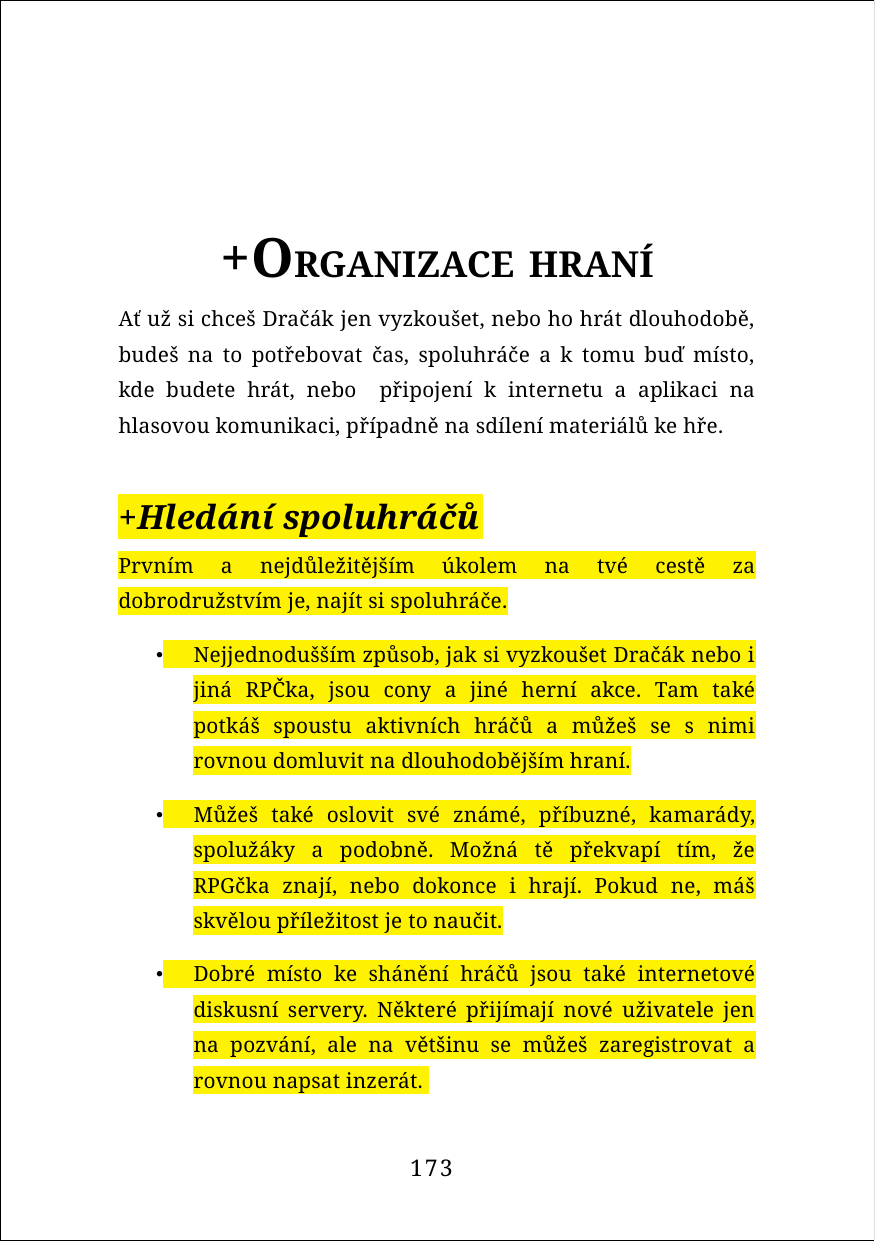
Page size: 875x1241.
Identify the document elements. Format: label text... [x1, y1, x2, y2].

list Dobré místo ke shánění hráčů jsou také internetové diskusní servery. Některé přijímají nové uživatele jen na pozvání, ale na většinu se můžeš zaregistrovat a rovnou napsat inzerát. [156, 959, 756, 1094]
text Prvním a nejdůležitějším úkolem na tvé cestě za dobrodružstvím je, najít si spoluhráče. [118, 551, 756, 615]
text Ať už si chceš Dračák jen vyzkoušet, nebo ho hrát dlouhodobě, budeš na to potřebovat čas, spoluhráče a k tomu buď místo, kde budete hrát, nebo připojení k internetu a aplikaci na hlasovou komunikaci, případně na sdílení materiálů ke hře. [118, 304, 756, 439]
list Nejjednodušším způsob, jak si vyzkoušet Dračák nebo i jiná RPČka, jsou cony a jiné herní akce. Tam také potkáš spoustu aktivních hráčů a můžeš se s nimi rovnou domluvit na dlouhodobějším hraní. [156, 640, 756, 775]
subtitle +Organizace hraní [118, 219, 756, 293]
subtitle +Hledání spoluhráčů [118, 494, 756, 539]
list Můžeš také oslovit své známé, příbuzné, kamarády, spolužáky a podobně. Možná tě překvapí tím, že RPGčka znají, nebo dokonce i hrají. Pokud ne, máš skvělou příležitost je to naučit. [156, 800, 756, 935]
